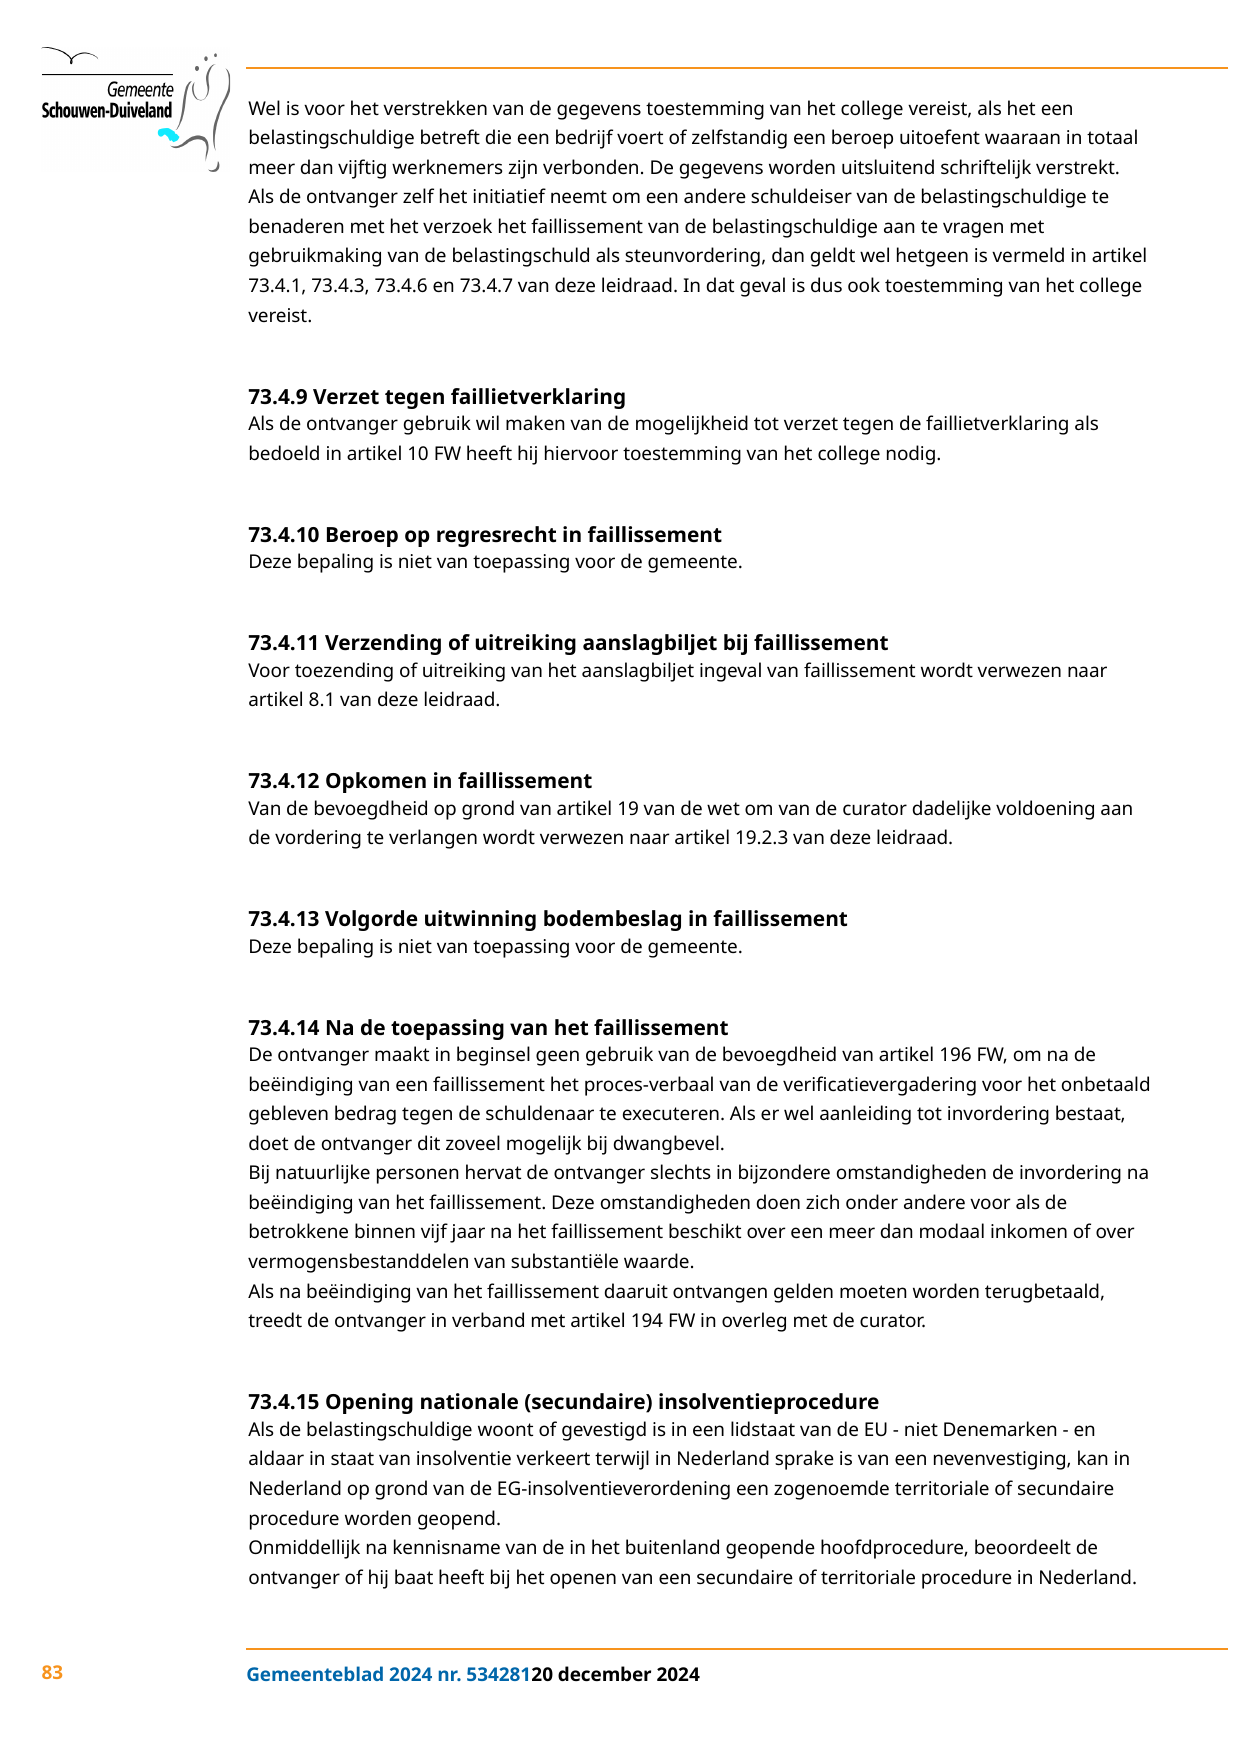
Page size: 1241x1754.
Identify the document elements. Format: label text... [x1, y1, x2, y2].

text Deze bepaling is niet van toepassing voor de gemeente. [248, 933, 1152, 958]
text 73.4.9 Verzet tegen faillietverklaring [248, 382, 1152, 410]
text Als de ontvanger zelf het initiatief neemt om een andere schuldeiser van de belastingschuldige te benaderen met het verzoek het faillissement van de belastingschuldige aan te vragen met gebruikmaking van de belastingschuld als steunvordering, dan geldt wel hetgeen is vermeld in artikel 73.4.1, 73.4.3, 73.4.6 en 73.4.7 van deze leidraad. In dat geval is dus ook toestemming van het college vereist. [248, 183, 1152, 328]
text Deze bepaling is niet van toepassing voor de gemeente. [248, 548, 1152, 574]
text Als na beëindiging van het faillissement daaruit ontvangen gelden moeten worden terugbetaald, treedt de ontvanger in verband met artikel 194 FW in overleg met de curator. [248, 1278, 1152, 1333]
text 73.4.12 Opkomen in faillissement [248, 766, 1152, 795]
text De ontvanger maakt in beginsel geen gebruik van de bevoegdheid van artikel 196 FW, om na de beëindiging van een faillissement het proces-verbaal van de verificatievergadering voor het onbetaald gebleven bedrag tegen de schuldenaar te executeren. Als er wel aanleiding tot invordering bestaat, doet de ontvanger dit zoveel mogelijk bij dwangbevel. [248, 1041, 1152, 1156]
text Bij natuurlijke personen hervat de ontvanger slechts in bijzondere omstandigheden de invordering na beëindiging van het faillissement. Deze omstandigheden doen zich onder andere voor als de betrokkene binnen vijf jaar na het faillissement beschikt over een meer dan modaal inkomen of over vermogensbestanddelen van substantiële waarde. [248, 1159, 1152, 1274]
text 73.4.14 Na de toepassing van het faillissement [248, 1013, 1152, 1041]
text 73.4.13 Volgorde uitwinning bodembeslag in faillissement [248, 904, 1152, 933]
text Onmiddellijk na kennisname van de in het buitenland geopende hoofdprocedure, beoordeelt de ontvanger of hij baat heeft bij het openen van een secundaire of territoriale procedure in Nederland. [248, 1534, 1152, 1589]
text Als de ontvanger gebruik wil maken van de mogelijkheid tot verzet tegen de faillietverklaring als bedoeld in artikel 10 FW heeft hij hiervoor toestemming van het college nodig. [248, 410, 1152, 466]
text Als de belastingschuldige woont of gevestigd is in een lidstaat van de EU - niet Denemarken - en aldaar in staat van insolventie verkeert terwijl in Nederland sprake is van een nevenvestiging, kan in Nederland op grond van de EG-insolventieverordening een zogenoemde territoriale of secundaire procedure worden geopend. [248, 1416, 1152, 1530]
text Wel is voor het verstrekken van de gegevens toestemming van het college vereist, als het een belastingschuldige betreft die een bedrijf voert of zelfstandig een beroep uitoefent waaraan in totaal meer dan vijftig werknemers zijn verbonden. De gegevens worden uitsluitend schriftelijk verstrekt. [248, 95, 1152, 180]
text 73.4.11 Verzending of uitreiking aanslagbiljet bij faillissement [248, 628, 1152, 657]
text Voor toezending of uitreiking van het aanslagbiljet ingeval van faillissement wordt verwezen naar artikel 8.1 van deze leidraad. [248, 657, 1152, 712]
text 73.4.10 Beroep op regresrecht in faillissement [248, 520, 1152, 548]
text Van de bevoegdheid op grond van artikel 19 van de wet om van de curator dadelijke voldoening aan de vordering te verlangen wordt verwezen naar artikel 19.2.3 van deze leidraad. [248, 795, 1152, 850]
text 73.4.15 Opening nationale (secundaire) insolventieprocedure [248, 1387, 1152, 1416]
picture [41, 47, 231, 172]
